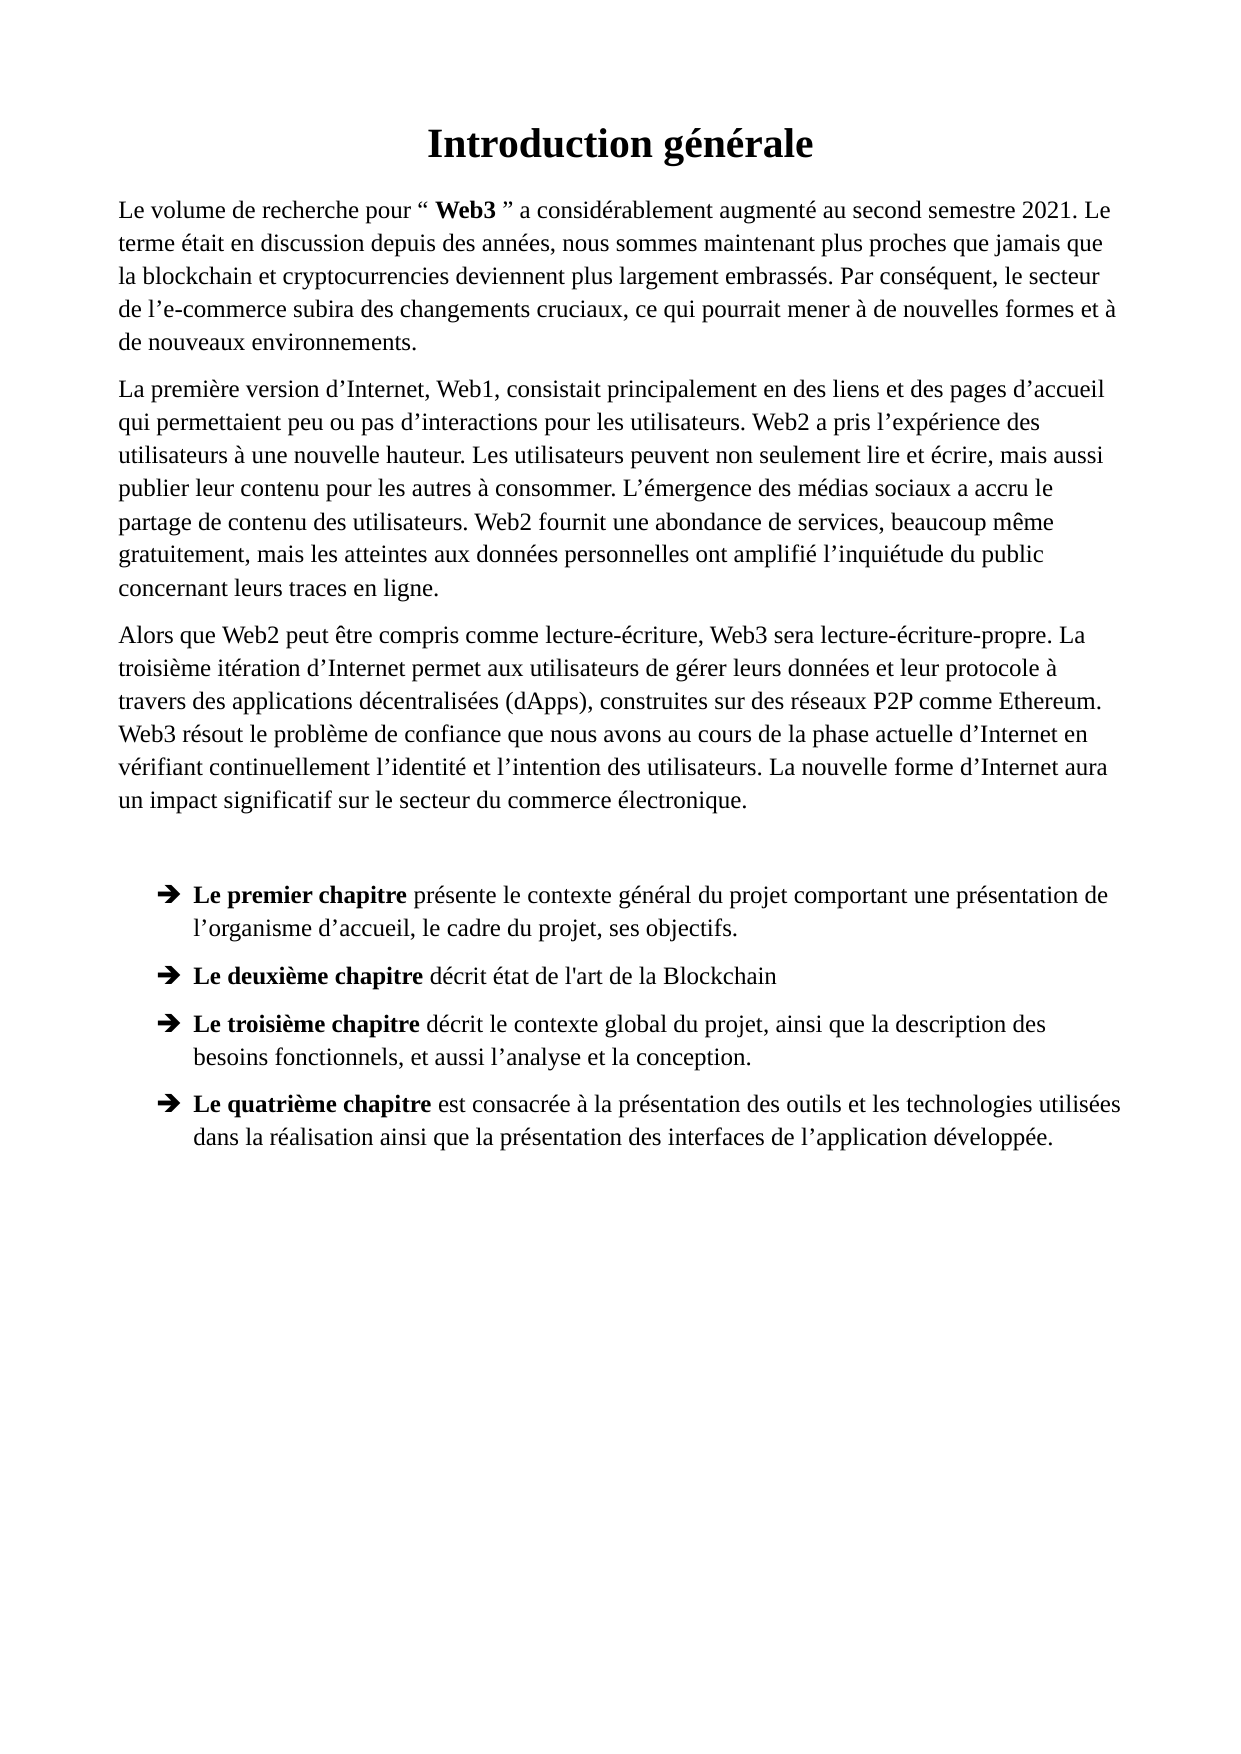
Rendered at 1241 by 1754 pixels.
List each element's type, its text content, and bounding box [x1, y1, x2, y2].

list Le premier chapitre présente le contexte général du projet comportant une présentation de l’organisme d’accueil, le cadre du projet, ses objectifs. [156, 881, 1122, 942]
text Le volume de recherche pour “ Web3 ” a considérablement augmenté au second semestre 2021. Le terme était en discussion depuis des années, nous sommes maintenant plus proches que jamais que la blockchain et cryptocurrencies deviennent plus largement embrassés. Par conséquent, le secteur de l’e-commerce subira des changements cruciaux, ce qui pourrait mener à de nouvelles formes et à de nouveaux environnements. [118, 195, 1122, 356]
list Le deuxième chapitre décrit état de l'art de la Blockchain [156, 961, 1122, 990]
text La première version d’Internet, Web1, consistait principalement en des liens et des pages d’accueil qui permettaient peu ou pas d’interactions pour les utilisateurs. Web2 a pris l’expérience des utilisateurs à une nouvelle hauteur. Les utilisateurs peuvent non seulement lire et écrire, mais aussi publier leur contenu pour les autres à consommer. L’émergence des médias sociaux a accru le partage de contenu des utilisateurs. Web2 fournit une abondance de services, beaucoup même gratuitement, mais les atteintes aux données personnelles ont amplifié l’inquiétude du public concernant leurs traces en ligne. [118, 374, 1122, 601]
list Le quatrième chapitre est consacrée à la présentation des outils et les technologies utilisées dans la réalisation ainsi que la présentation des interfaces de l’application développée. [156, 1089, 1122, 1151]
text Alors que Web2 peut être compris comme lecture-écriture, Web3 sera lecture-écriture-propre. La troisième itération d’Internet permet aux utilisateurs de gérer leurs données et leur protocole à travers des applications décentralisées (dApps), construites sur des réseaux P2P comme Ethereum. Web3 résout le problème de confiance que nous avons au cours de la phase actuelle d’Internet en vérifiant continuellement l’identité et l’intention des utilisateurs. La nouvelle forme d’Internet aura un impact significatif sur le secteur du commerce électronique. [118, 620, 1122, 814]
list Le troisième chapitre décrit le contexte global du projet, ainsi que la description des besoins fonctionnels, et aussi l’analyse et la conception. [156, 1009, 1122, 1071]
text Introduction générale [118, 118, 1122, 166]
